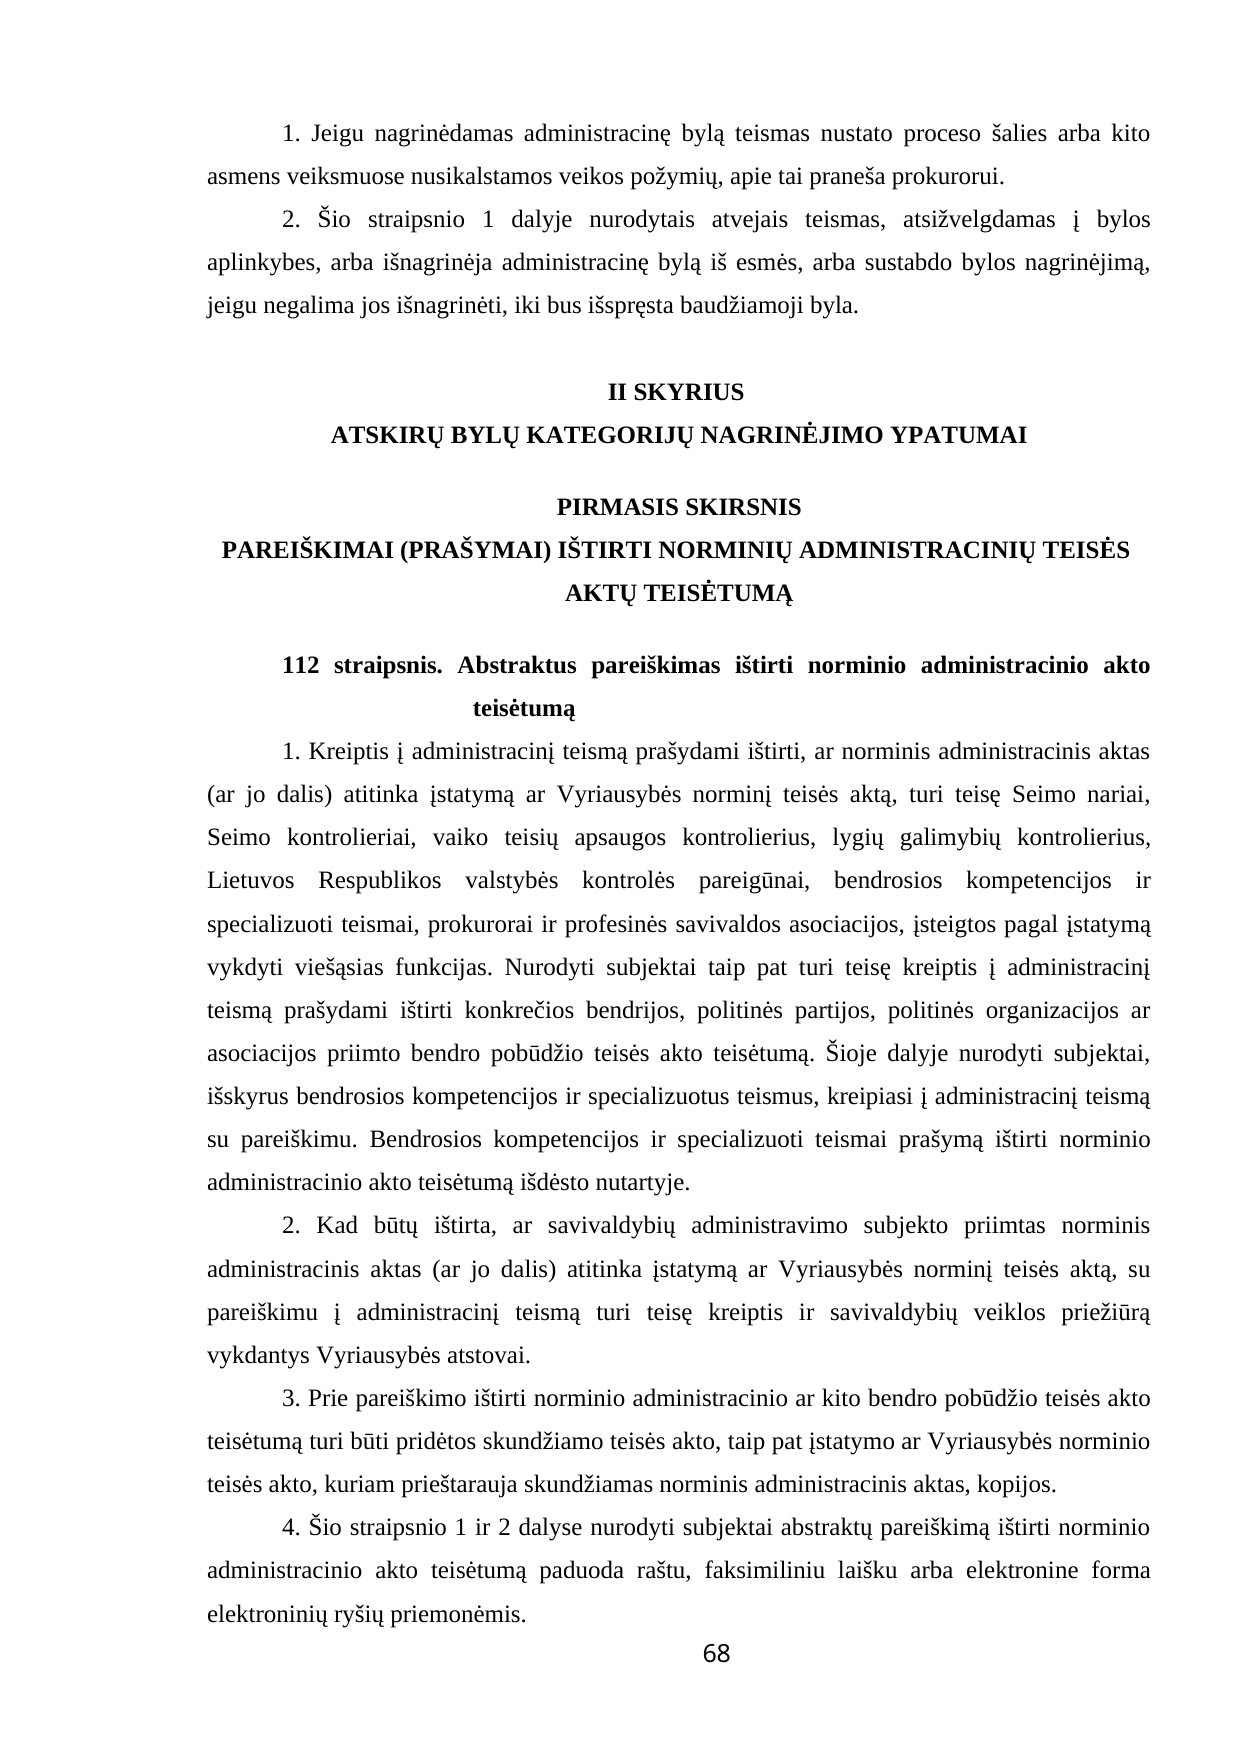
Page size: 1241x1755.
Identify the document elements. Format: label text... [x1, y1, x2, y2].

text PIRMASIS SKIRSNIS [207, 492, 1152, 521]
text 2. Šio straipsnio 1 dalyje nurodytais atvejais teismas, atsižvelgdamas į bylos aplinkybes, arba išnagrinėja administracinę bylą iš esmės, arba sustabdo bylos nagrinėjimą, jeigu negalima jos išnagrinėti, iki bus išspręsta baudžiamoji byla. [207, 204, 1152, 319]
text ATSKIRŲ BYLŲ KATEGORIJŲ NAGRINĖJIMO YPATUMAI [207, 420, 1152, 449]
text 112 straipsnis. Abstraktus pareiškimas ištirti norminio administracinio akto teisėtumą [282, 650, 1152, 722]
text 3. Prie pareiškimo ištirti norminio administracinio ar kito bendro pobūdžio teisės akto teisėtumą turi būti pridėtos skundžiamo teisės akto, taip pat įstatymo ar Vyriausybės norminio teisės akto, kuriam prieštarauja skundžiamas norminis administracinis aktas, kopijos. [207, 1383, 1152, 1498]
text 1. Kreiptis į administracinį teismą prašydami ištirti, ar norminis administracinis aktas (ar jo dalis) atitinka įstatymą ar Vyriausybės norminį teisės aktą, turi teisę Seimo nariai, Seimo kontrolieriai, vaiko teisių apsaugos kontrolierius, lygių galimybių kontrolierius, Lietuvos Respublikos valstybės kontrolės pareigūnai, bendrosios kompetencijos ir specializuoti teismai, prokurorai ir profesinės savivaldos asociacijos, įsteigtos pagal įstatymą vykdyti viešąsias funkcijas. Nurodyti subjektai taip pat turi teisę kreiptis į administracinį teismą prašydami ištirti konkrečios bendrijos, politinės partijos, politinės organizacijos ar asociacijos priimto bendro pobūdžio teisės akto teisėtumą. Šioje dalyje nurodyti subjektai, išskyrus bendrosios kompetencijos ir specializuotus teismus, kreipiasi į administracinį teismą su pareiškimu. Bendrosios kompetencijos ir specializuoti teismai prašymą ištirti norminio administracinio akto teisėtumą išdėsto nutartyje. [207, 736, 1152, 1196]
text 2. Kad būtų ištirta, ar savivaldybių administravimo subjekto priimtas norminis administracinis aktas (ar jo dalis) atitinka įstatymą ar Vyriausybės norminį teisės aktą, su pareiškimu į administracinį teismą turi teisę kreiptis ir savivaldybių veiklos priežiūrą vykdantys Vyriausybės atstovai. [207, 1211, 1152, 1369]
text PAREIŠKIMAI (PRAŠYMAI) IŠTIRTI NORMINIŲ ADMINISTRACINIŲ TEISĖS [207, 535, 1152, 564]
text 1. Jeigu nagrinėdamas administracinę bylą teismas nustato proceso šalies arba kito asmens veiksmuose nusikalstamos veikos požymių, apie tai praneša prokurorui. [207, 118, 1152, 190]
text II SKYRIUS [207, 377, 1152, 406]
text 4. Šio straipsnio 1 ir 2 dalyse nurodyti subjektai abstraktų pareiškimą ištirti norminio administracinio akto teisėtumą paduoda raštu, faksimiliniu laišku arba elektronine forma elektroninių ryšių priemonėmis. [207, 1512, 1152, 1627]
text AKTŲ TEISĖTUMĄ [207, 578, 1152, 607]
